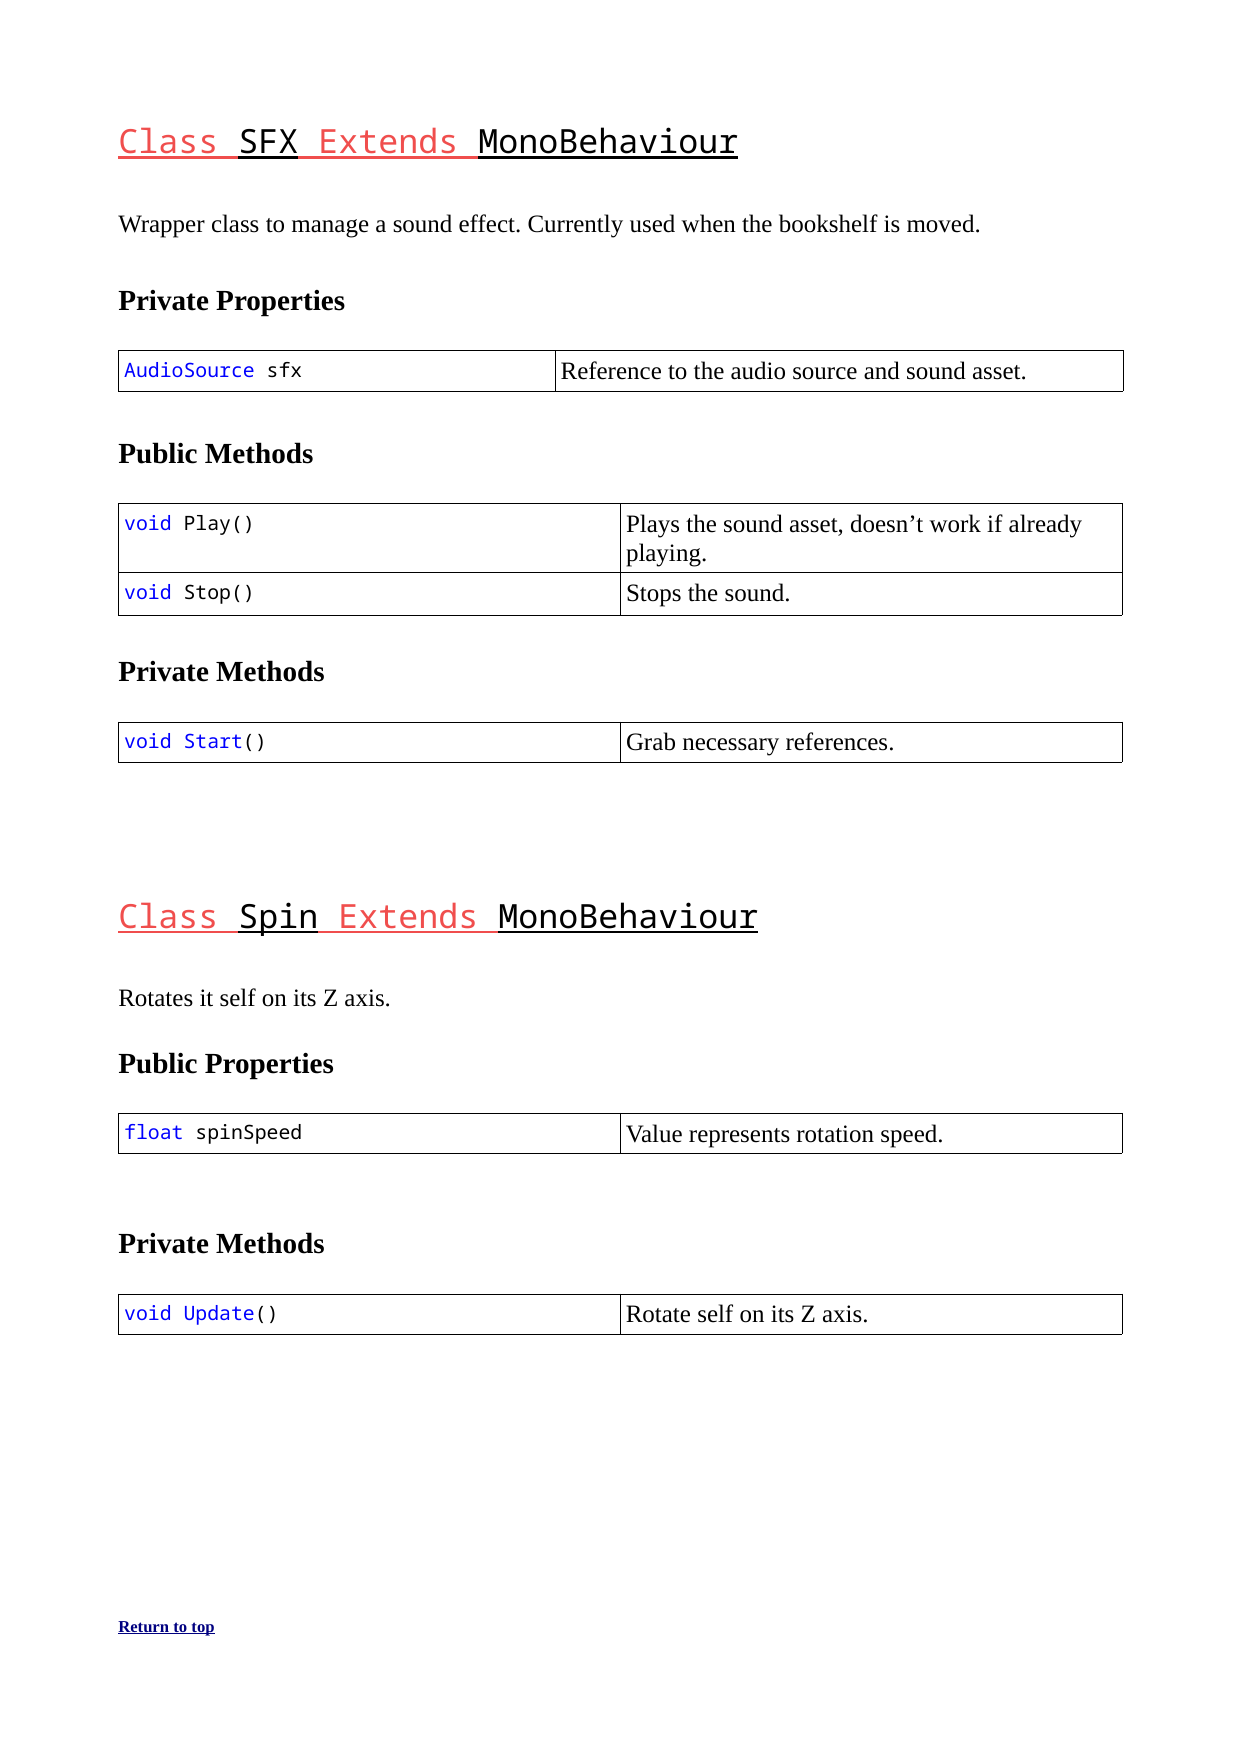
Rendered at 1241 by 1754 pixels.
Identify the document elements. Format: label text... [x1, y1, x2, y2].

text Public Methods [118, 436, 1122, 469]
table_header Reference to the audio source and sound asset. [556, 351, 1123, 391]
text Class SFX Extends MonoBehaviour [118, 118, 1122, 163]
text Rotates it self on its Z axis. [118, 983, 1122, 1012]
table_cell void Stop() [119, 573, 620, 615]
table_header void Play() [119, 504, 620, 572]
table_header Value represents rotation speed. [621, 1114, 1122, 1153]
table_cell Stops the sound. [621, 573, 1122, 615]
table_header float spinSpeed [119, 1114, 620, 1153]
table_header void Start() [119, 723, 620, 762]
text Class Spin Extends MonoBehaviour [118, 893, 1122, 938]
text Private Methods [118, 1226, 1122, 1260]
table_header void Update() [119, 1295, 620, 1334]
text Wrapper class to manage a sound effect. Currently used when the bookshelf is moved. [118, 209, 1122, 238]
table_header Rotate self on its Z axis. [621, 1295, 1122, 1334]
text Private Methods [118, 654, 1122, 688]
text Public Properties [118, 1046, 1122, 1079]
text Private Properties [118, 283, 1122, 317]
table_header Plays the sound asset, doesn’t work if already playing. [621, 504, 1122, 572]
table_header Grab necessary references. [621, 723, 1122, 762]
table_header AudioSource sfx [119, 351, 555, 391]
